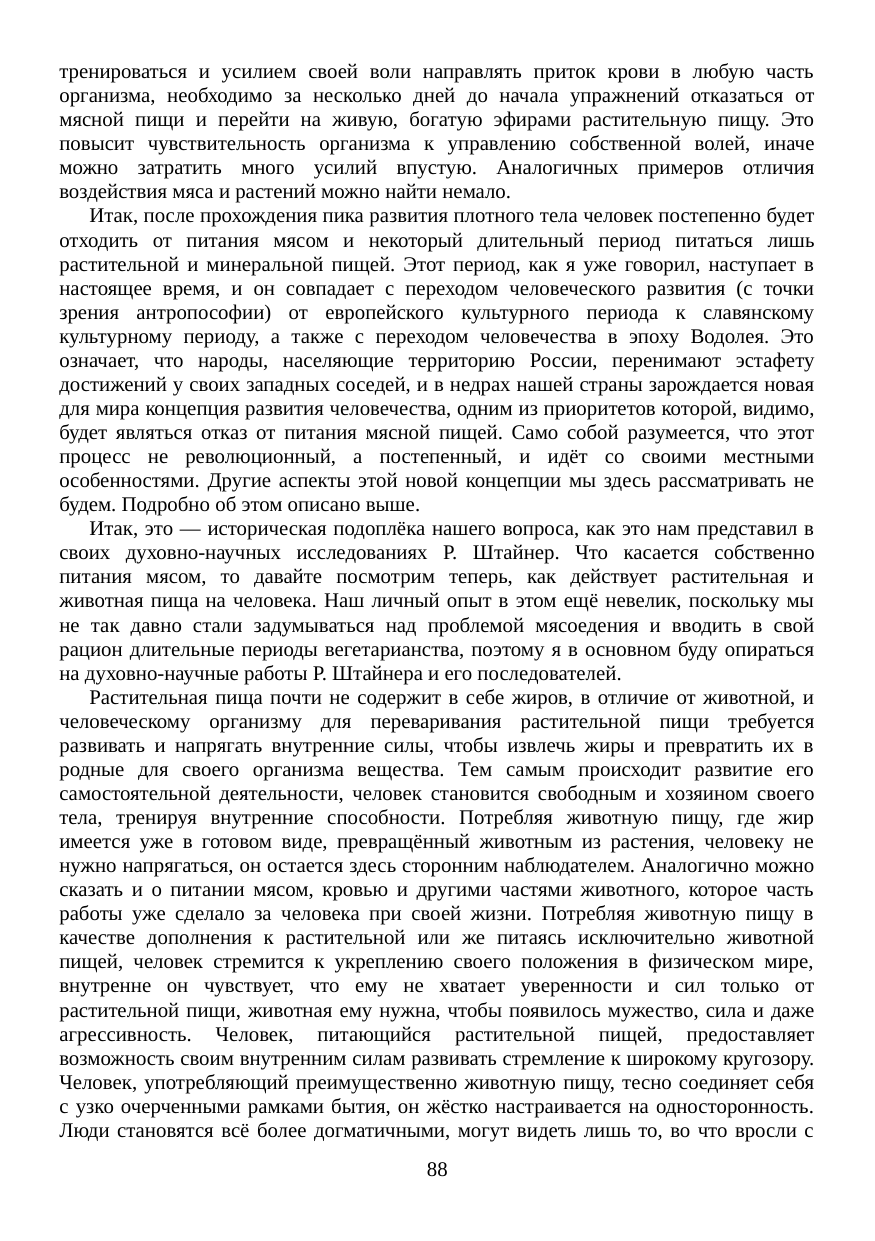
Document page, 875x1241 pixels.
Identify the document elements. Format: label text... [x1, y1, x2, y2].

text Итак, после прохождения пика развития плотного тела человек постепенно будет отходить от питания мясом и некоторый длительный период питаться лишь растительной и минеральной пищей. Этот период, как я уже говорил, наступает в настоящее время, и он совпадает с переходом человеческого развития (с точки зрения антропософии) от европейского культурного периода к славянскому культурному периоду, а также с переходом человечества в эпоху Водолея. Это означает, что народы, населяющие территорию России, перенимают эстафету достижений у своих западных соседей, и в недрах нашей страны зарождается новая для мира концепция развития человечества, одним из приоритетов которой, видимо, будет являться отказ от питания мясной пищей. Само собой разумеется, что этот процесс не революционный, а постепенный, и идёт со своими местными особенностями. Другие аспекты этой новой концепции мы здесь рассматривать не будем. Подробно об этом описано выше. [59, 203, 815, 516]
text Растительная пища почти не содержит в себе жиров, в отличие от животной, и человеческому организму для переваривания растительной пищи требуется развивать и напрягать внутренние силы, чтобы извлечь жиры и превратить их в родные для своего организма вещества. Тем самым происходит развитие его самостоятельной деятельности, человек становится свободным и хозяином своего тела, тренируя внутренние способности. Потребляя животную пищу, где жир имеется уже в готовом виде, превращённый животным из растения, человеку не нужно напрягаться, он остается здесь сторонним наблюдателем. Аналогично можно сказать и о питании мясом, кровью и другими частями животного, которое часть работы уже сделало за человека при своей жизни. Потребляя животную пищу в качестве дополнения к растительной или же питаясь исключительно животной пищей, человек стремится к укреплению своего положения в физическом мире, внутренне он чувствует, что ему не хватает уверенности и сил только от растительной пищи, животная ему нужна, чтобы появилось мужество, сила и даже агрессивность. Человек, питающийся растительной пищей, предоставляет возможность своим внутренним силам развивать стремление к широкому кругозору. Человек, употребляющий преимущественно животную пищу, тесно соединяет себя с узко очерченными рамками бытия, он жёстко настраивается на односторонность. Люди становятся всё более догматичными, могут видеть лишь то, во что вросли с [59, 685, 815, 1142]
text Итак, это — историческая подоплёка нашего вопроса, как это нам представил в своих духовно-научных исследованиях Р. Штайнер. Что касается собственно питания мясом, то давайте посмотрим теперь, как действует растительная и животная пища на человека. Наш личный опыт в этом ещё невелик, поскольку мы не так давно стали задумываться над проблемой мясоедения и вводить в свой рацион длительные периоды вегетарианства, поэтому я в основном буду опираться на духовно-научные работы Р. Штайнера и его последователей. [59, 516, 815, 685]
text тренироваться и усилием своей воли направлять приток крови в любую часть организма, необходимо за несколько дней до начала упражнений отказаться от мясной пищи и перейти на живую, богатую эфирами растительную пищу. Это повысит чувствительность организма к управлению собственной волей, иначе можно затратить много усилий впустую. Аналогичных примеров отличия воздействия мяса и растений можно найти немало. [59, 59, 815, 203]
